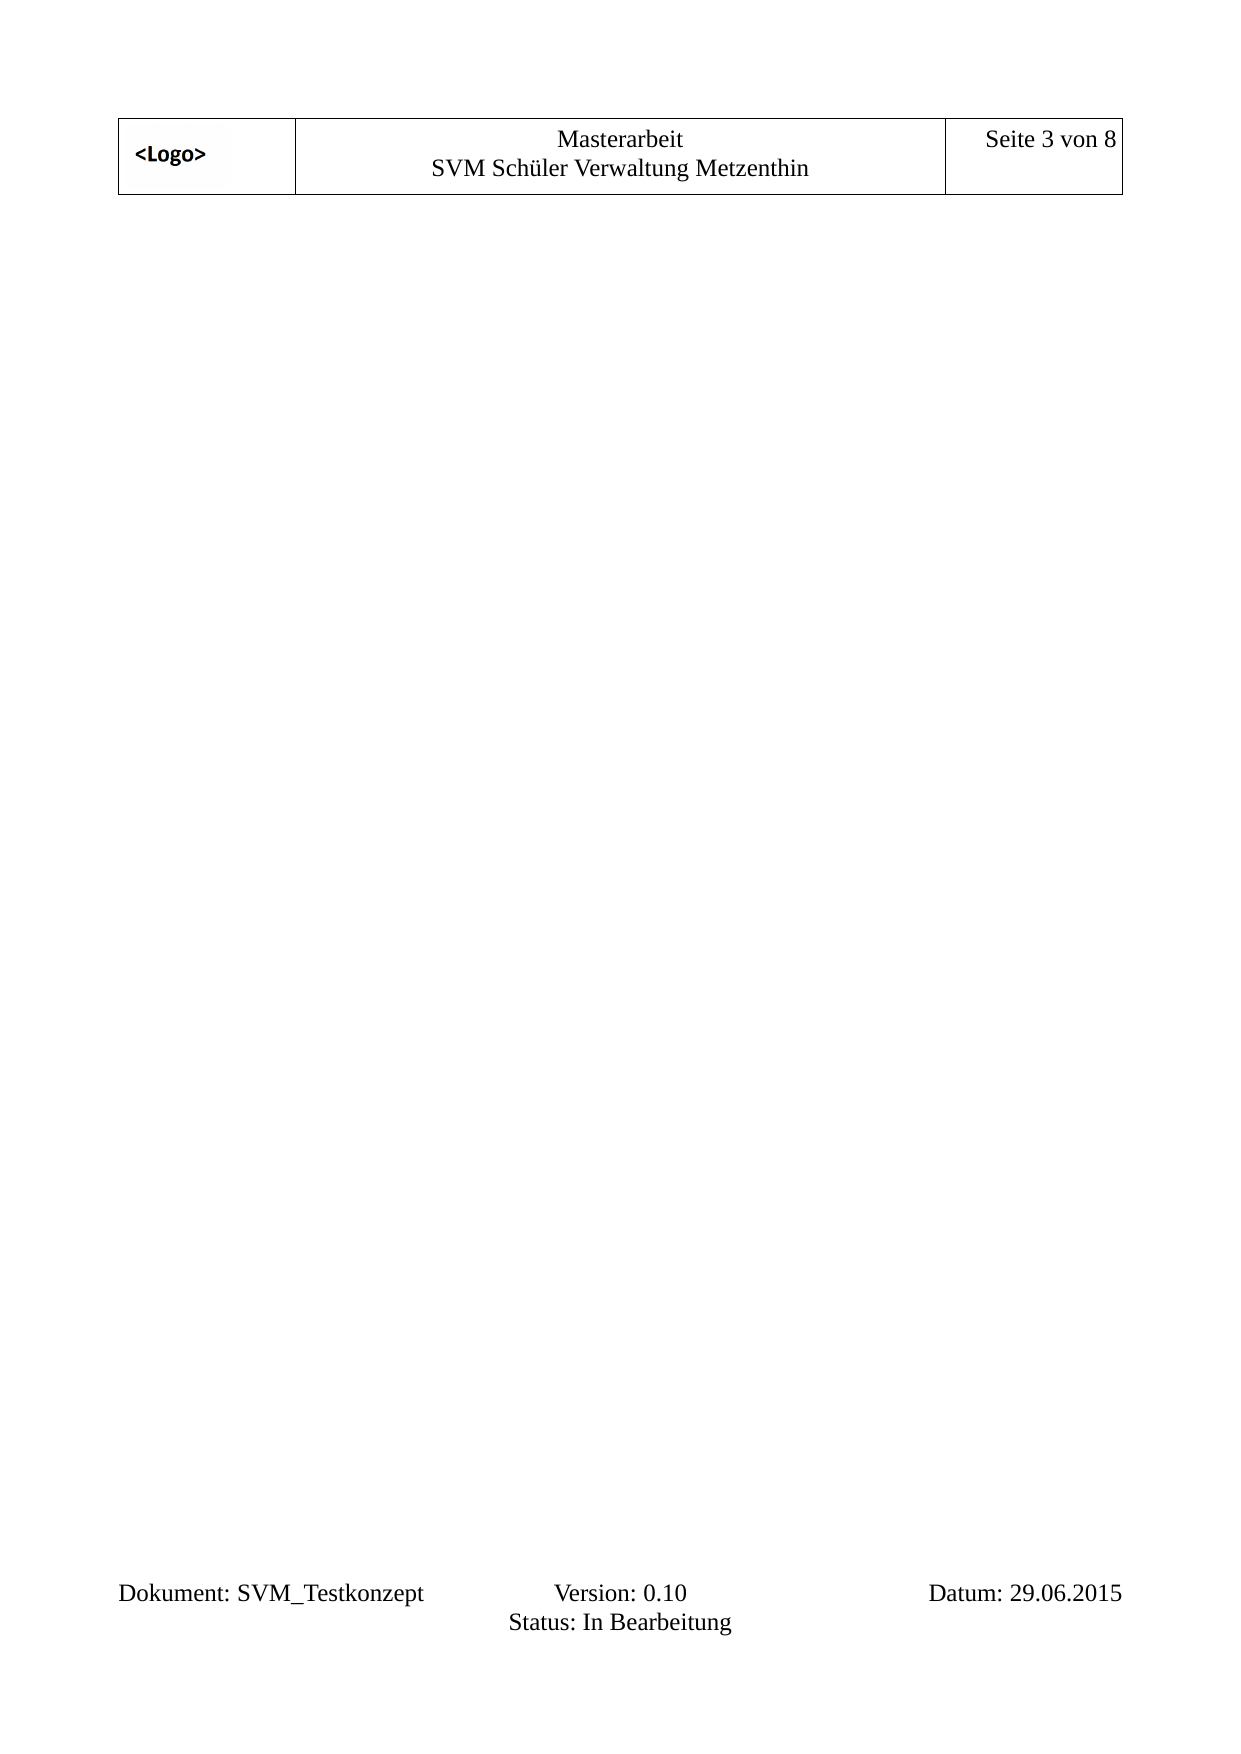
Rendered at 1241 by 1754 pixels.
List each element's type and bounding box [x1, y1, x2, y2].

picture [123, 123, 230, 189]
